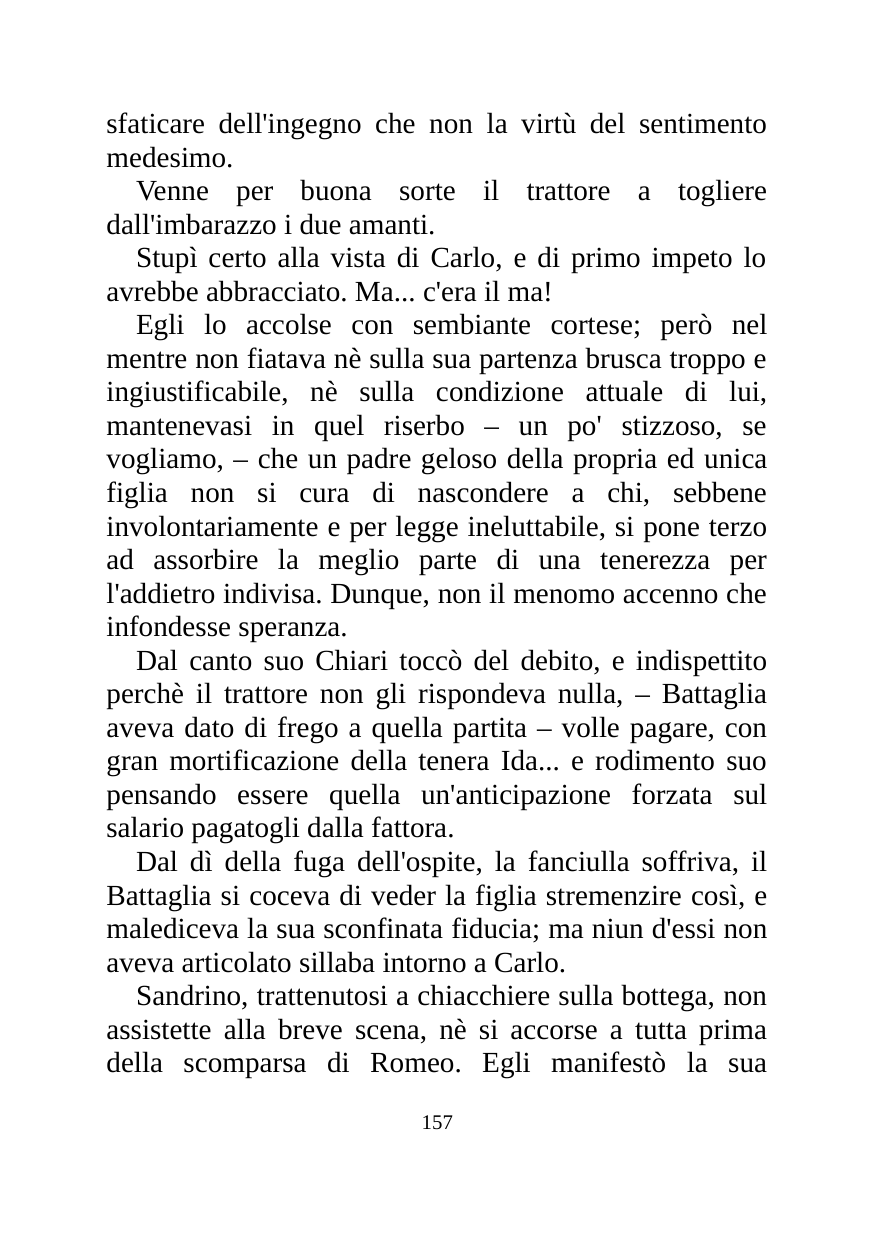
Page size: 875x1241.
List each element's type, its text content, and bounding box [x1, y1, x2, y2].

text Sandrino, trattenutosi a chiacchiere sulla bottega, non assistette alla breve scena, nè si accorse a tutta prima della scomparsa di Romeo. Egli manifestò la sua [106, 978, 768, 1079]
text Dal dì della fuga dell'ospite, la fanciulla soffriva, il Battaglia si coceva di veder la figlia stremenzire così, e malediceva la sua sconfinata fiducia; ma niun d'essi non aveva articolato sillaba intorno a Carlo. [106, 844, 768, 978]
text Egli lo accolse con sembiante cortese; però nel mentre non fiatava nè sulla sua partenza brusca troppo e ingiustificabile, nè sulla condizione attuale di lui, mantenevasi in quel riserbo – un po' stizzoso, se vogliamo, – che un padre geloso della propria ed unica figlia non si cura di nascondere a chi, sebbene involontariamente e per legge ineluttabile, si pone terzo ad assorbire la meglio parte di una tenerezza per l'addietro indivisa. Dunque, non il menomo accenno che infondesse speranza. [106, 307, 768, 643]
text sfaticare dell'ingegno che non la virtù del sentimento medesimo. [106, 106, 768, 173]
text Stupì certo alla vista di Carlo, e di primo impeto lo avrebbe abbracciato. Ma... c'era il ma! [106, 240, 768, 307]
text Venne per buona sorte il trattore a togliere dall'imbarazzo i due amanti. [106, 173, 768, 240]
text Dal canto suo Chiari toccò del debito, e indispettito perchè il trattore non gli rispondeva nulla, – Battaglia aveva dato di frego a quella partita – volle pagare, con gran mortificazione della tenera Ida... e rodimento suo pensando essere quella un'anticipazione forzata sul salario pagatogli dalla fattora. [106, 643, 768, 844]
